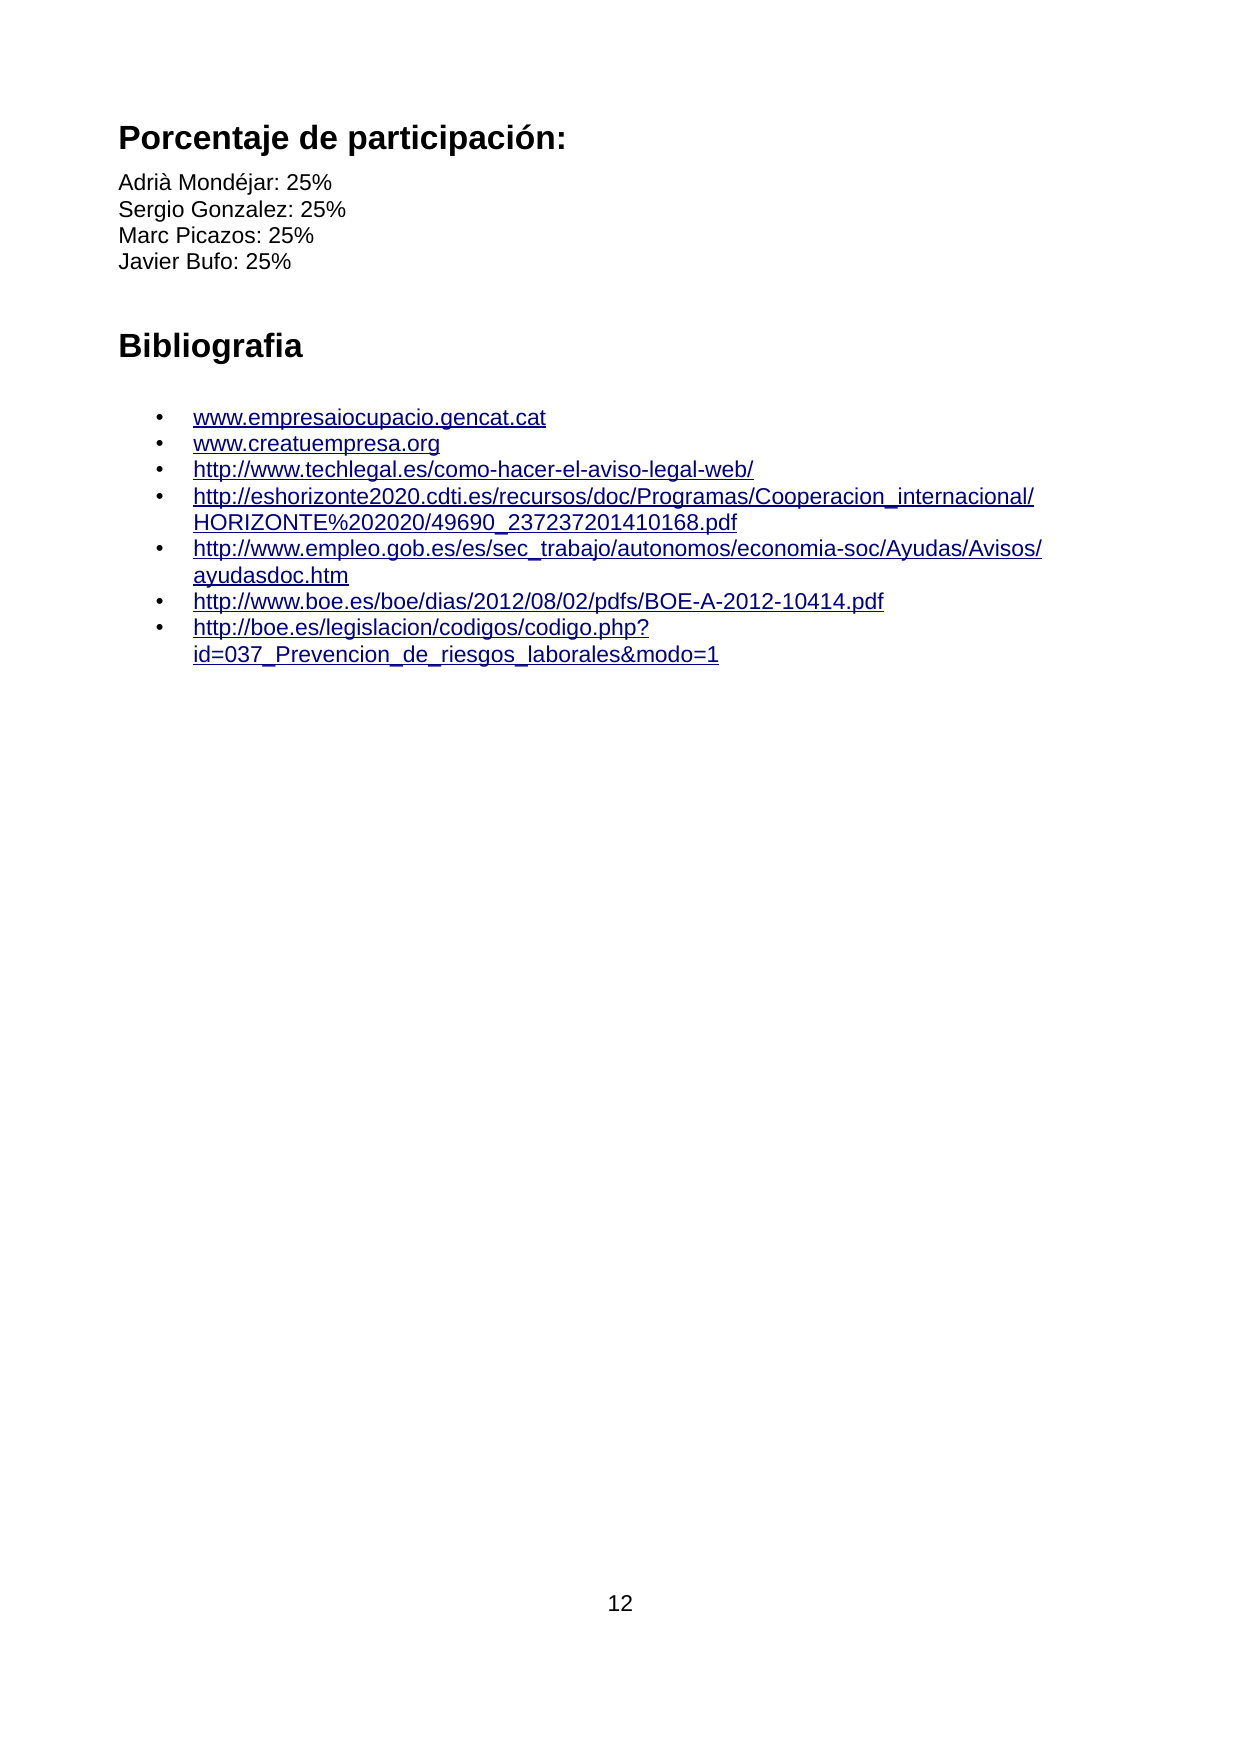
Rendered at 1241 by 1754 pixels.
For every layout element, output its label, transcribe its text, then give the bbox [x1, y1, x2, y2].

list http://www.techlegal.es/como-hacer-el-aviso-legal-web/ [156, 456, 1122, 483]
subtitle Bibliografia [118, 326, 1122, 365]
list http://boe.es/legislacion/codigos/codigo.php?id=037_Prevencion_de_riesgos_laborales&modo=1 [156, 614, 1122, 667]
subtitle Porcentaje de participación: [118, 118, 1122, 157]
list http://eshorizonte2020.cdti.es/recursos/doc/Programas/Cooperacion_internacional/HORIZONTE%202020/49690_237237201410168.pdf [156, 483, 1122, 535]
list http://www.boe.es/boe/dias/2012/08/02/pdfs/BOE-A-2012-10414.pdf [156, 588, 1122, 614]
text Sergio Gonzalez: 25% [118, 196, 1122, 222]
text Marc Picazos: 25% [118, 222, 1122, 248]
text Javier Bufo: 25% [118, 248, 1122, 275]
list http://www.empleo.gob.es/es/sec_trabajo/autonomos/economia-soc/Ayudas/Avisos/ayudasdoc.htm [156, 535, 1122, 588]
text Adrià Mondéjar: 25% [118, 169, 1122, 196]
text 12 [118, 1589, 1122, 1616]
list www.empresaiocupacio.gencat.cat [156, 403, 1122, 430]
list www.creatuempresa.org [156, 430, 1122, 456]
